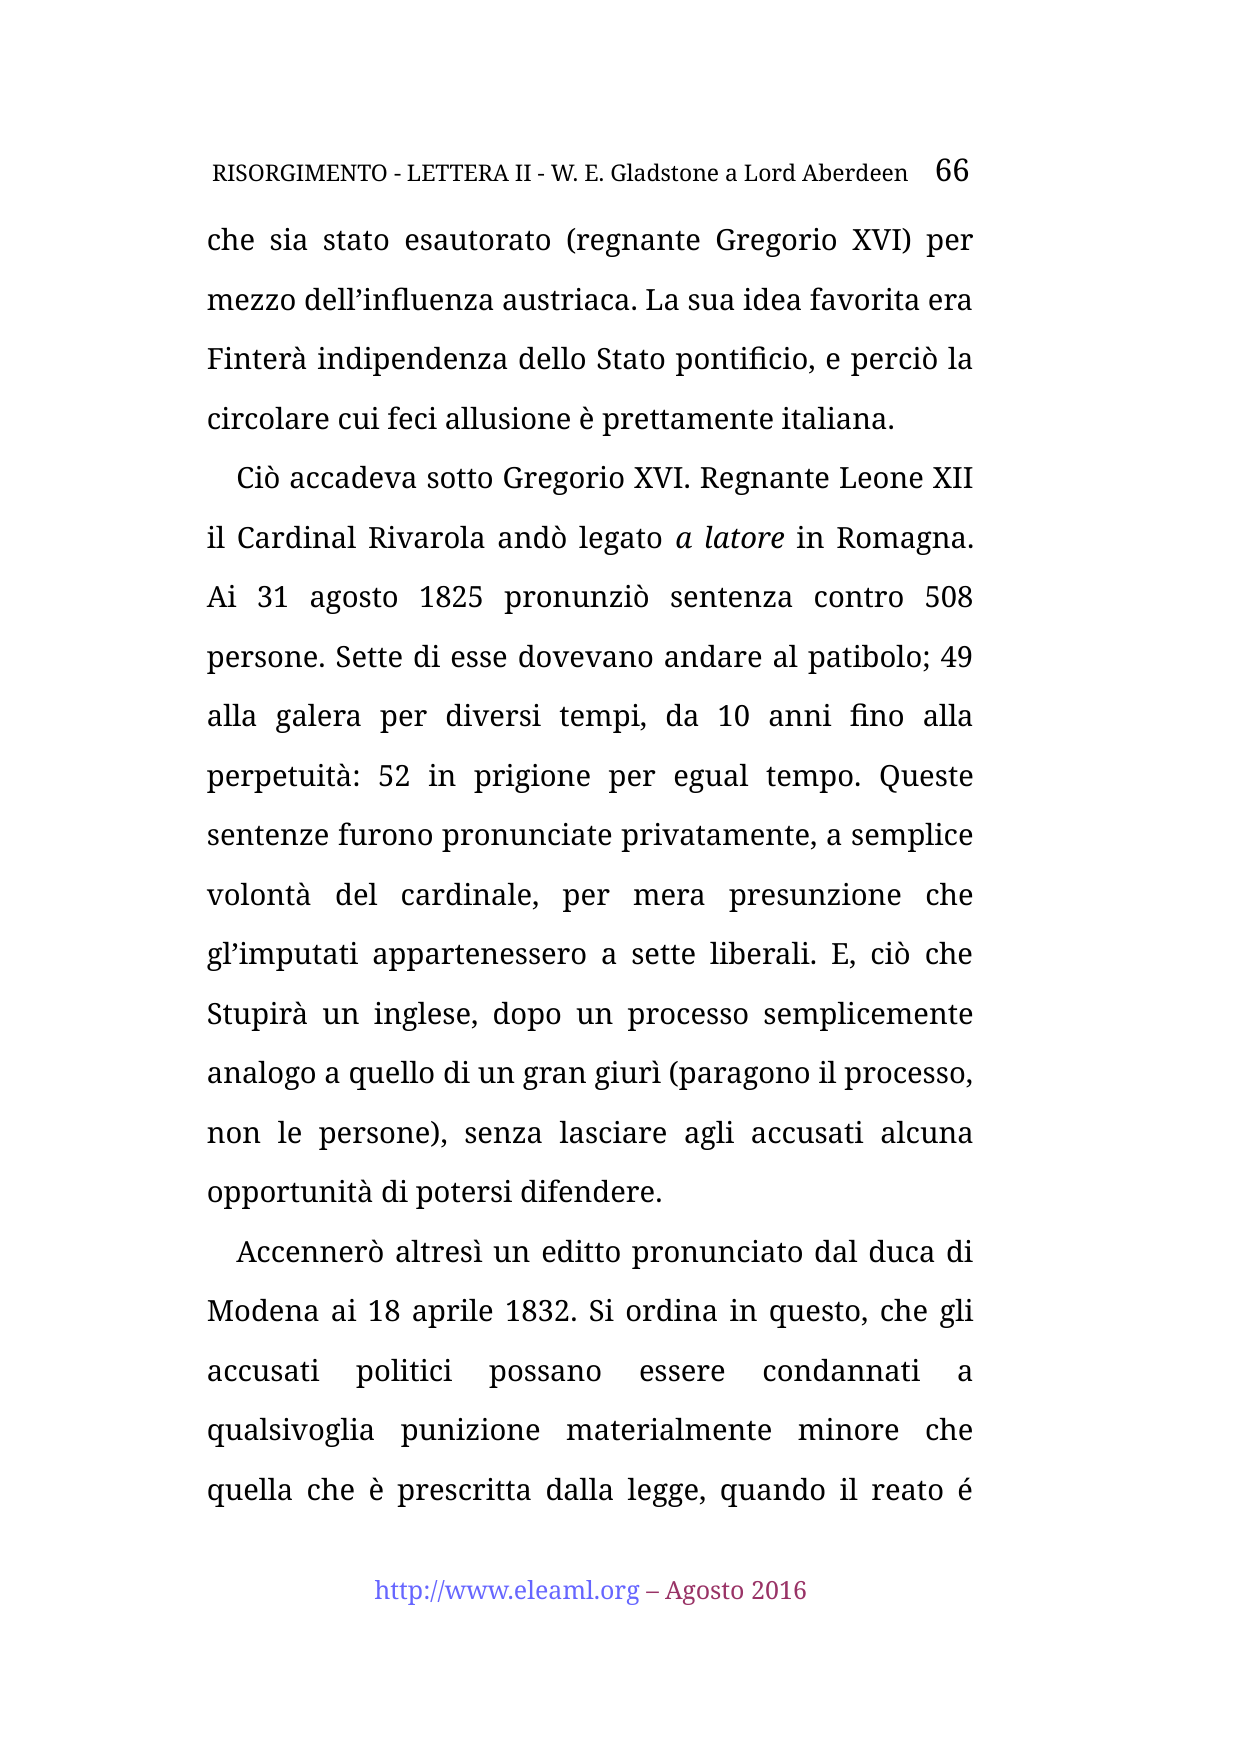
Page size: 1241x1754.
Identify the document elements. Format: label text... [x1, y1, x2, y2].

text Accennerò altresì un editto pronunciato dal duca di Modena ai 18 aprile 1832. Si ordina in questo, che gli accusati politici possano essere condannati a qualsivoglia punizione materialmente minore che quella che è prescritta dalla legge, quando il reato é [207, 1231, 974, 1508]
text che sia stato esautorato (regnante Gregorio XVI) per mezzo dell’influenza austriaca. La sua idea favorita era Finterà indipendenza dello Stato pontificio, e perciò la circolare cui feci allusione è prettamente italiana. [207, 220, 974, 438]
text Ciò accadeva sotto Gregorio XVI. Regnante Leone XII il Cardinal Rivarola andò legato a latore in Romagna. Ai 31 agosto 1825 pronunziò sentenza contro 508 persone. Sette di esse dovevano andare al patibolo; 49 alla galera per diversi tempi, da 10 anni fino alla perpetuità: 52 in prigione per egual tempo. Queste sentenze furono pronunciate privatamente, a semplice volontà del cardinale, per mera presunzione che gl’imputati appartenessero a sette liberali. E, ciò che Stupirà un inglese, dopo un processo semplicemente analogo a quello di un gran giurì (paragono il processo, non le persone), senza lasciare agli accusati alcuna opportunità di potersi difendere. [207, 458, 974, 1211]
